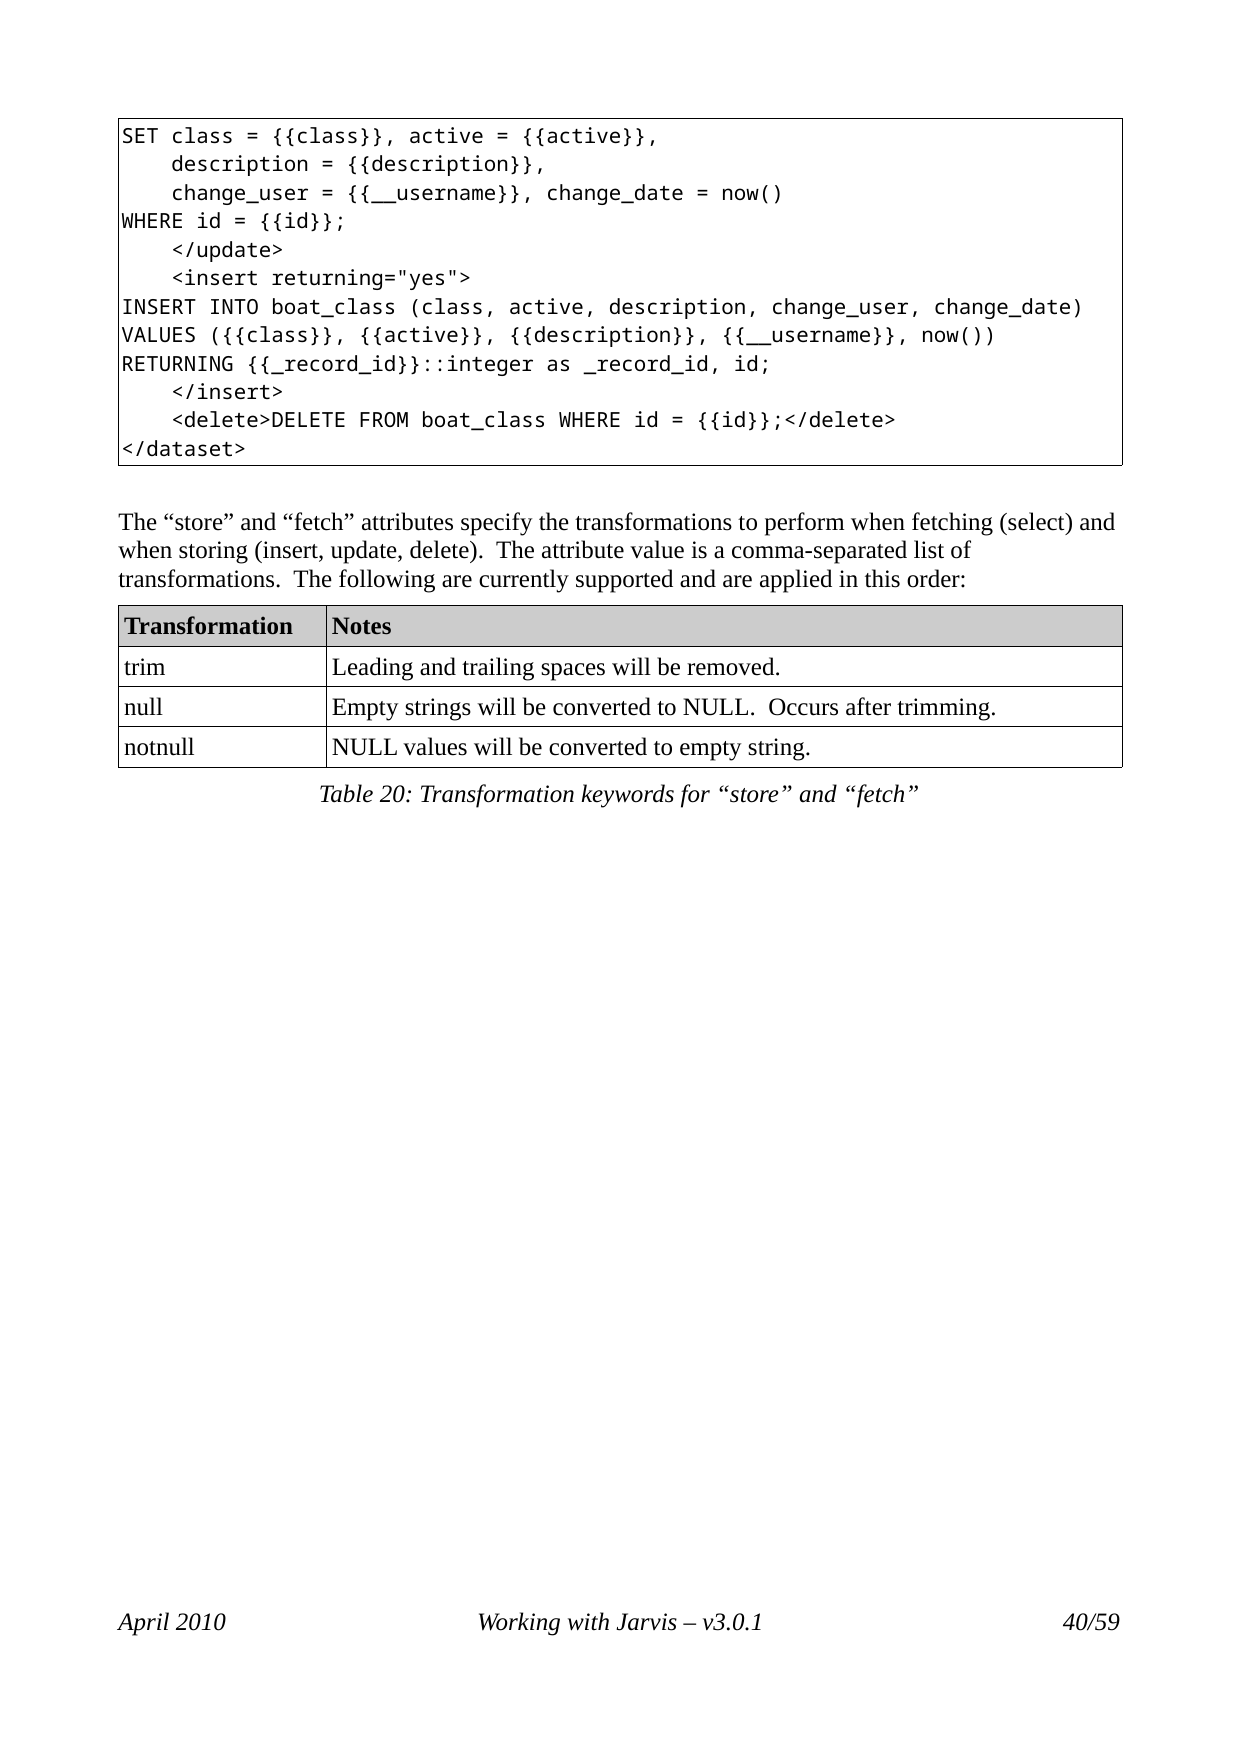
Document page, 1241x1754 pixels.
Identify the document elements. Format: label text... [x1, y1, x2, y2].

text </dataset> [119, 431, 1122, 465]
text <insert returning="yes"> [119, 260, 1122, 289]
text Table 20: Transformation keywords for “store” and “fetch” [118, 779, 1122, 808]
text description = {{description}}, [119, 147, 1122, 175]
table_cell null [119, 687, 326, 726]
text <delete>DELETE FROM boat_class WHERE id = {{id}};</delete> [119, 402, 1122, 431]
text VALUES ({{class}}, {{active}}, {{description}}, {{__username}}, now()) [119, 317, 1122, 346]
text </update> [119, 232, 1122, 260]
text </insert> [119, 374, 1122, 402]
table_header Notes [327, 606, 1122, 646]
text RETURNING {{_record_id}}::integer as _record_id, id; [119, 346, 1122, 374]
text INSERT INTO boat_class (class, active, description, change_user, change_date) [119, 289, 1122, 317]
table_cell notnull [119, 727, 326, 767]
table_cell NULL values will be converted to empty string. [327, 727, 1122, 767]
text The “store” and “fetch” attributes specify the transformations to perform when fetching (select) and when storing (insert, update, delete). The attribute value is a comma-separated list of transformations. The following are currently supported and are applied in this order: [118, 507, 1122, 593]
table_cell Leading and trailing spaces will be removed. [327, 647, 1122, 686]
text SET class = {{class}}, active = {{active}}, [119, 119, 1122, 147]
table_cell trim [119, 647, 326, 686]
table_header Transformation [119, 606, 326, 646]
text change_user = {{__username}}, change_date = now() [119, 175, 1122, 203]
table_cell Empty strings will be converted to NULL. Occurs after trimming. [327, 687, 1122, 726]
text WHERE id = {{id}}; [119, 203, 1122, 232]
